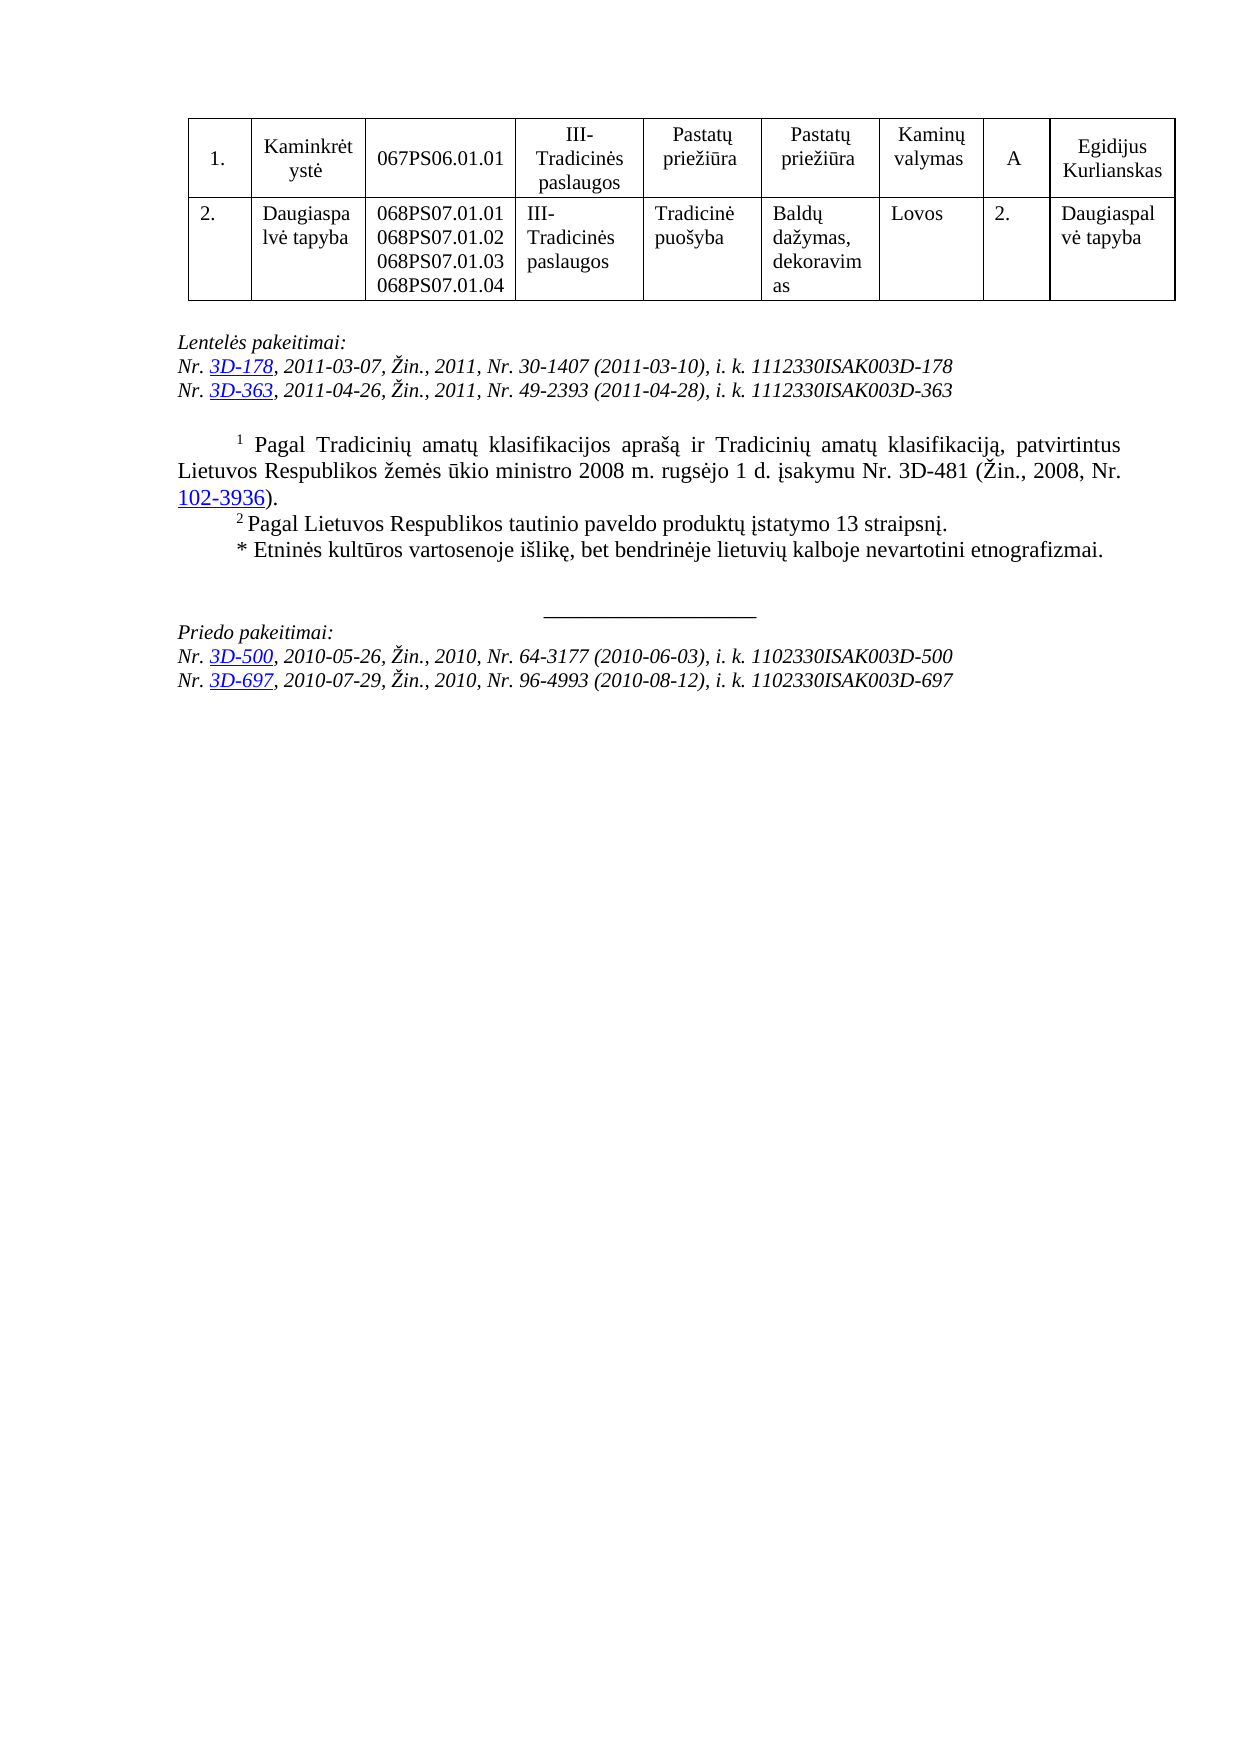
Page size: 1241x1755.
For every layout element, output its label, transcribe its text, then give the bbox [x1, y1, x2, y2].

table_cell III-Tradicinės paslaugos [516, 119, 643, 197]
table_cell 2. [984, 198, 1049, 300]
table_cell Pastatų priežiūra [644, 119, 761, 197]
table_cell Pastatų priežiūra [762, 119, 879, 197]
table_cell Tradicinė puošyba [644, 198, 761, 300]
text Nr. 3D-363, 2011-04-26, Žin., 2011, Nr. 49-2393 (2011-04-28), i. k. 1112330ISAK003D-363 [177, 378, 1122, 402]
table_cell Daugiaspalvė tapyba [1051, 198, 1174, 300]
table_cell 067PS06.01.01 [366, 119, 515, 197]
table_cell III-Tradicinės paslaugos [516, 198, 643, 300]
table_cell 2. [189, 198, 251, 300]
text _________________ [177, 592, 1122, 620]
text Nr. 3D-500, 2010-05-26, Žin., 2010, Nr. 64-3177 (2010-06-03), i. k. 1102330ISAK003D-500 [177, 644, 1122, 668]
text Nr. 3D-178, 2011-03-07, Žin., 2011, Nr. 30-1407 (2011-03-10), i. k. 1112330ISAK003D-178 [177, 354, 1122, 378]
table_cell Egidijus Kurlianskas [1051, 119, 1174, 197]
table_cell Kaminų valymas [880, 119, 983, 197]
table_cell Lovos [880, 198, 983, 300]
table_cell Kaminkrėtystė [252, 119, 365, 197]
text 2 Pagal Lietuvos Respublikos tautinio paveldo produktų įstatymo 13 straipsnį. [177, 510, 1122, 536]
text 1 Pagal Tradicinių amatų klasifikacijos aprašą ir Tradicinių amatų klasifikaciją, patvirtintus Lietuvos Respublikos žemės ūkio ministro 2008 m. rugsėjo 1 d. įsakymu Nr. 3D-481 (Žin., 2008, Nr. 102-3936). [177, 431, 1122, 510]
text Priedo pakeitimai: [177, 620, 1122, 644]
table_cell Baldų dažymas, dekoravimas [762, 198, 879, 300]
table_cell 1. [189, 119, 251, 197]
table_cell A [984, 119, 1049, 197]
table_cell Daugiaspalvė tapyba [252, 198, 365, 300]
table_cell 068PS07.01.01 068PS07.01.02 068PS07.01.03 068PS07.01.04 [366, 198, 515, 300]
text * Etninės kultūros vartosenoje išlikę, bet bendrinėje lietuvių kalboje nevartotini etnografizmai. [177, 536, 1122, 563]
text Nr. 3D-697, 2010-07-29, Žin., 2010, Nr. 96-4993 (2010-08-12), i. k. 1102330ISAK003D-697 [177, 668, 1122, 692]
text Lentelės pakeitimai: [177, 330, 1122, 354]
